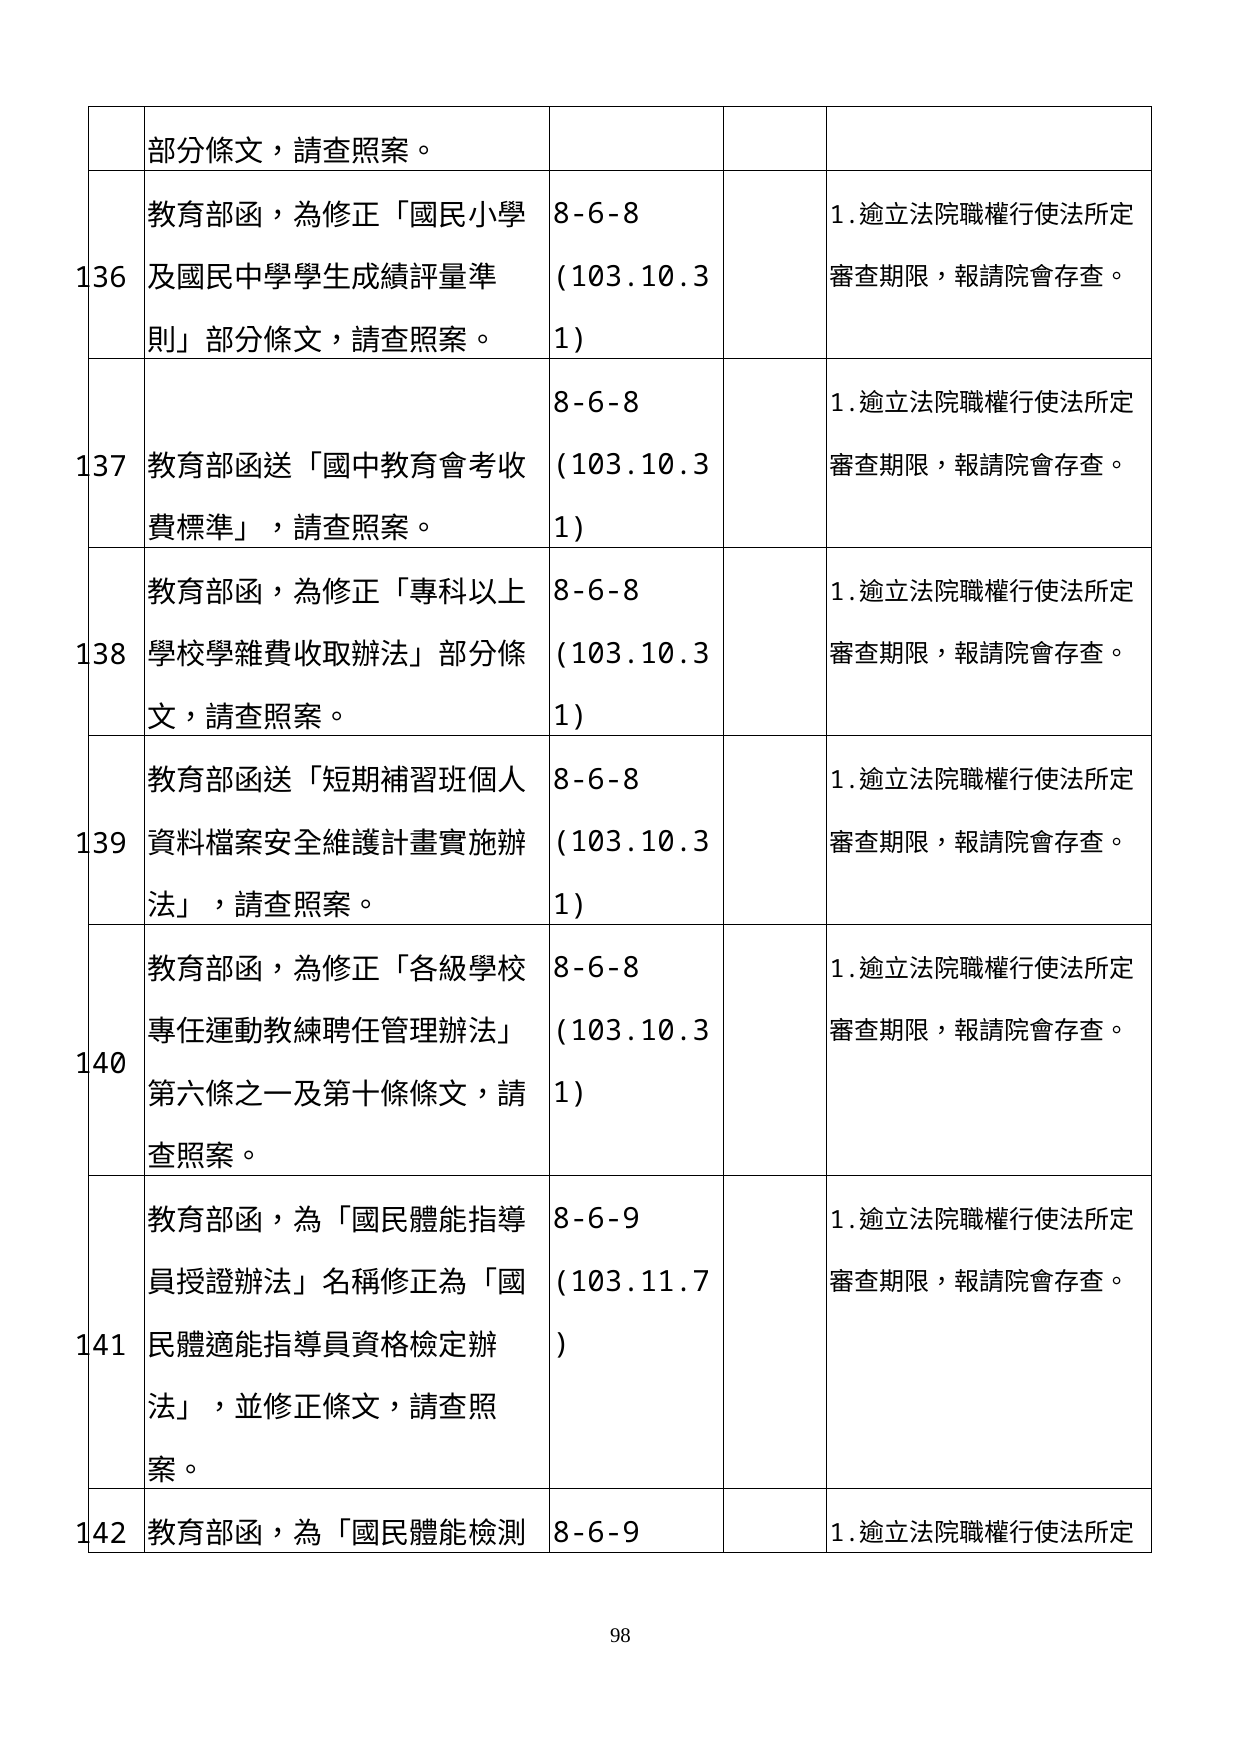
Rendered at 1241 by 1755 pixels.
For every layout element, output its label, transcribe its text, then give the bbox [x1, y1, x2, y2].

table_cell [550, 107, 723, 169]
table_cell 教育部函，為「國民體能指導員授證辦法」名稱修正為「國民體適能指導員資格檢定辦法」，並修正條文，請查照案。 [145, 1176, 549, 1488]
table_cell [724, 359, 826, 547]
table_cell [724, 1489, 826, 1552]
table_cell 1.逾立法院職權行使法所定 [827, 1489, 1151, 1552]
table_cell [89, 736, 144, 924]
table_cell [89, 107, 144, 169]
table_cell 教育部函送「短期補習班個人資料檔案安全維護計畫實施辦法」，請查照案。 [145, 736, 549, 924]
table_cell 1.逾立法院職權行使法所定審查期限，報請院會存查。 [827, 1176, 1151, 1488]
table_cell [724, 925, 826, 1175]
table_cell 1.逾立法院職權行使法所定審查期限，報請院會存查。 [827, 548, 1151, 735]
table_cell [89, 925, 144, 1175]
table_cell 1.逾立法院職權行使法所定審查期限，報請院會存查。 [827, 171, 1151, 358]
table_cell [89, 1176, 144, 1488]
table_cell 8-6-8 (103.10.31) [550, 548, 723, 735]
table_cell 部分條文，請查照案。 [145, 107, 549, 169]
table_cell [724, 171, 826, 358]
table_cell 教育部函送「國中教育會考收費標準」，請查照案。 [145, 359, 549, 547]
table_cell [724, 1176, 826, 1488]
table_cell 8-6-8 (103.10.31) [550, 925, 723, 1175]
table_cell 1.逾立法院職權行使法所定審查期限，報請院會存查。 [827, 736, 1151, 924]
table_cell 1.逾立法院職權行使法所定審查期限，報請院會存查。 [827, 359, 1151, 547]
table_cell 1.逾立法院職權行使法所定審查期限，報請院會存查。 [827, 925, 1151, 1175]
table_cell [89, 1489, 144, 1552]
table_cell 教育部函，為修正「專科以上學校學雜費收取辦法」部分條文，請查照案。 [145, 548, 549, 735]
table_cell 8-6-8 (103.10.31) [550, 359, 723, 547]
table_cell 教育部函，為修正「國民小學及國民中學學生成績評量準則」部分條文，請查照案。 [145, 171, 549, 358]
table_cell 8-6-9 [550, 1489, 723, 1552]
table_cell [89, 548, 144, 735]
table_cell [724, 548, 826, 735]
table_cell 8-6-9 (103.11.7) [550, 1176, 723, 1488]
table_cell 教育部函，為「國民體能檢測 [145, 1489, 549, 1552]
table_cell 8-6-8 (103.10.31) [550, 171, 723, 358]
table_cell 8-6-8 (103.10.31) [550, 736, 723, 924]
table_cell [724, 736, 826, 924]
table_cell [89, 359, 144, 547]
table_cell [89, 171, 144, 358]
table_cell [724, 107, 826, 169]
table_cell [827, 107, 1151, 169]
table_cell 教育部函，為修正「各級學校專任運動教練聘任管理辦法」第六條之一及第十條條文，請查照案。 [145, 925, 549, 1175]
